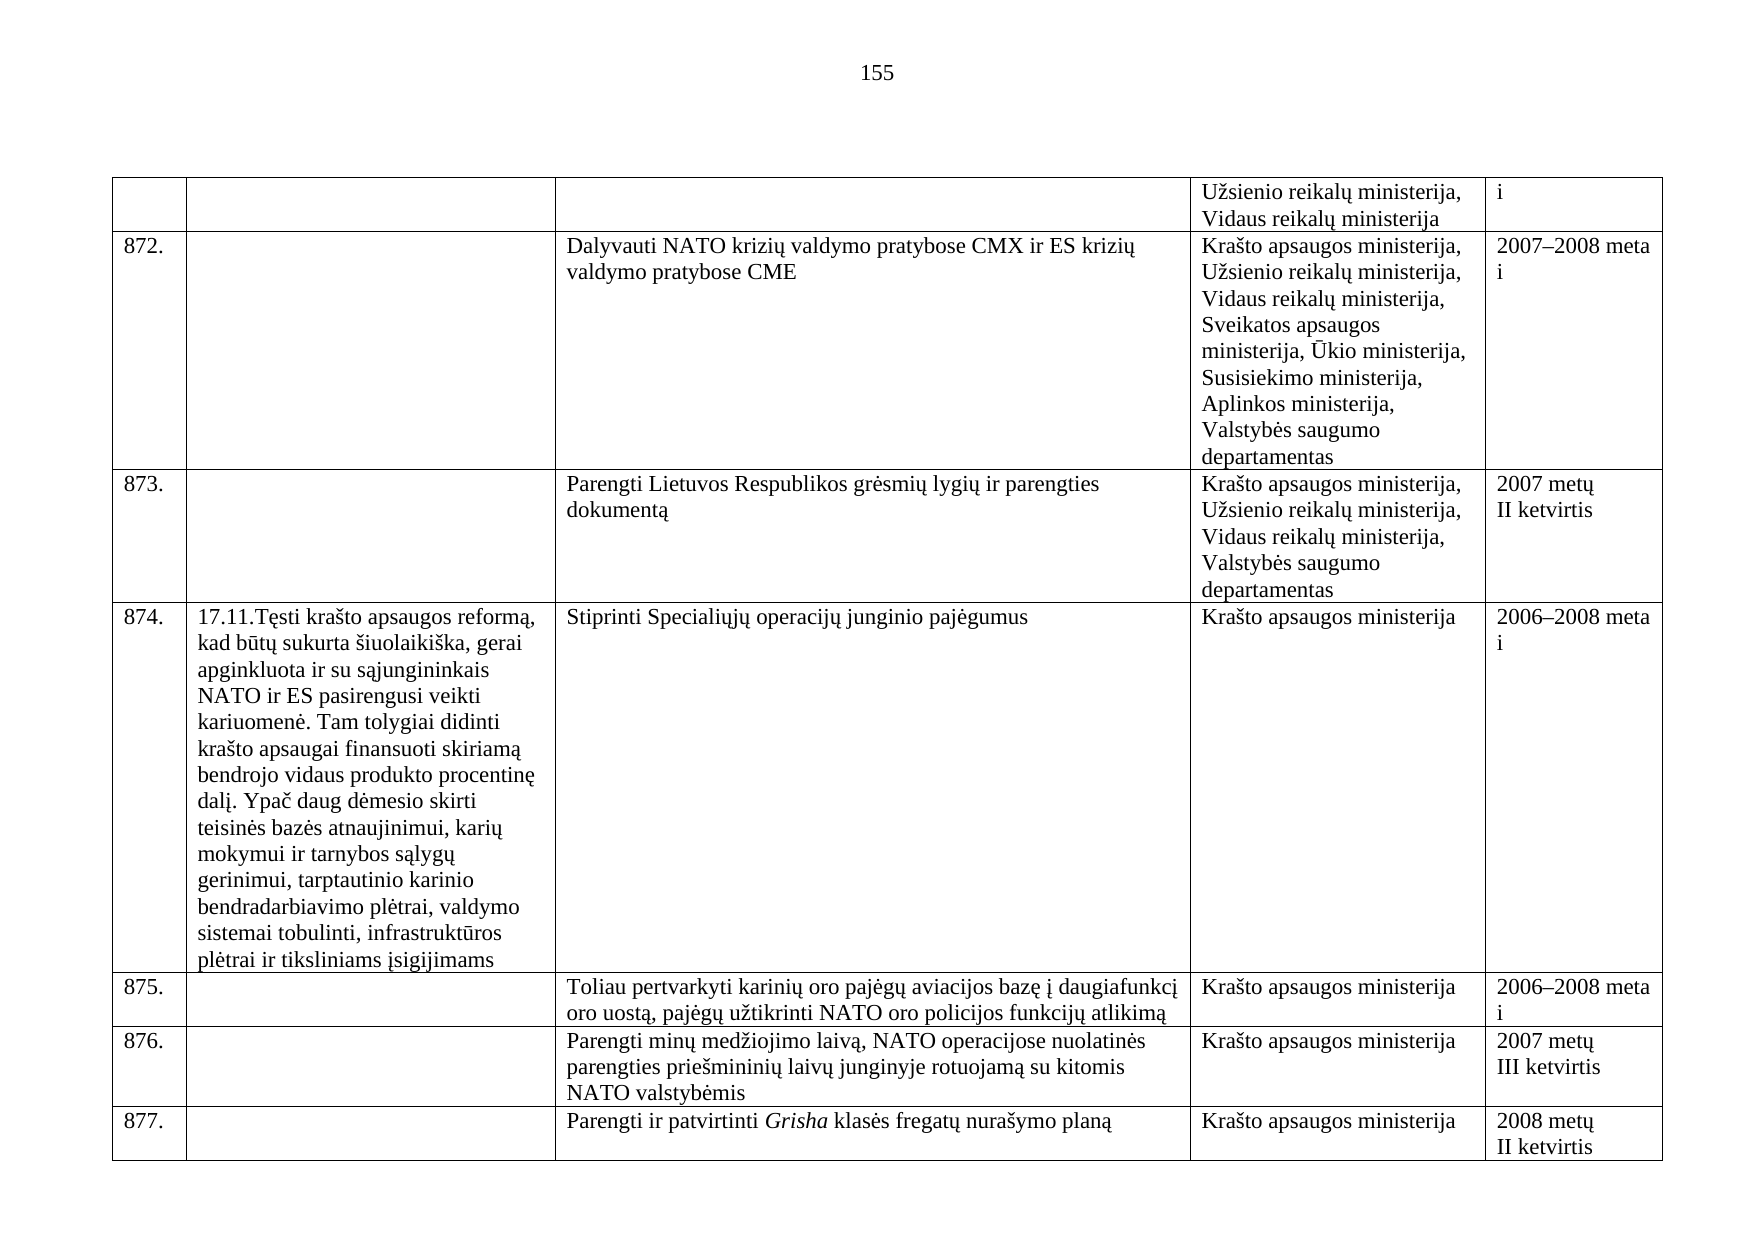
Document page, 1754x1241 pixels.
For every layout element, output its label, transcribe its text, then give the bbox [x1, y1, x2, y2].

table_cell Krašto apsaugos ministerija, Užsienio reikalų ministerija, Vidaus reikalų ministerija, Sveikatos apsaugos ministerija, Ūkio ministerija, Susisiekimo ministerija, Aplinkos ministerija, Valstybės saugumo departamentas [1191, 232, 1485, 469]
table_cell [187, 1107, 555, 1159]
table_cell Toliau pertvarkyti karinių oro pajėgų aviacijos bazę į daugiafunkcį oro uostą, pajėgų užtikrinti NATO oro policijos funkcijų atlikimą [556, 973, 1190, 1026]
table_cell 877. [113, 1107, 186, 1159]
table_cell Stiprinti Specialiųjų operacijų junginio pajėgumus [556, 603, 1190, 972]
table_cell 2006–2008 metai [1486, 603, 1662, 972]
table_cell 17.11.Tęsti krašto apsaugos reformą, kad būtų sukurta šiuolaikiška, gerai apginkluota ir su sąjungininkais NATO ir ES pasirengusi veikti kariuomenė. Tam tolygiai didinti krašto apsaugai finansuoti skiriamą bendrojo vidaus produkto procentinę dalį. Ypač daug dėmesio skirti teisinės bazės atnaujinimui, karių mokymui ir tarnybos sąlygų gerinimui, tarptautinio karinio bendradarbiavimo plėtrai, valdymo sistemai tobulinti, infrastruktūros plėtrai ir tiksliniams įsigijimams [187, 603, 555, 972]
table_cell 2007 metų II ketvirtis [1486, 470, 1662, 602]
table_cell 2006–2008 metai [1486, 973, 1662, 1026]
table_cell [187, 178, 555, 231]
table_cell 874. [113, 603, 186, 972]
table_cell Krašto apsaugos ministerija [1191, 1027, 1485, 1106]
table_cell Užsienio reikalų ministerija, Vidaus reikalų ministerija [1191, 178, 1485, 231]
table_cell Parengti minų medžiojimo laivą, NATO operacijose nuolatinės parengties priešmininių laivų junginyje rotuojamą su kitomis NATO valstybėmis [556, 1027, 1190, 1106]
table_cell Parengti Lietuvos Respublikos grėsmių lygių ir parengties dokumentą [556, 470, 1190, 602]
table_cell Krašto apsaugos ministerija, Užsienio reikalų ministerija, Vidaus reikalų ministerija, Valstybės saugumo departamentas [1191, 470, 1485, 602]
table_cell [187, 470, 555, 602]
table_cell 875. [113, 973, 186, 1026]
table_cell [113, 178, 186, 231]
table_cell 2008 metų II ketvirtis [1486, 1107, 1662, 1159]
table_cell Dalyvauti NATO krizių valdymo pratybose CMX ir ES krizių valdymo pratybose CME [556, 232, 1190, 469]
table_cell Krašto apsaugos ministerija [1191, 1107, 1485, 1159]
table_cell 873. [113, 470, 186, 602]
table_cell 2007 metų III ketvirtis [1486, 1027, 1662, 1106]
table_cell [187, 1027, 555, 1106]
table_cell 2007–2008 metai [1486, 232, 1662, 469]
table_cell Krašto apsaugos ministerija [1191, 973, 1485, 1026]
table_cell [187, 232, 555, 469]
table_cell [556, 178, 1190, 231]
table_cell 876. [113, 1027, 186, 1106]
table_cell i [1486, 178, 1662, 231]
table_cell 872. [113, 232, 186, 469]
table_cell [187, 973, 555, 1026]
table_cell Parengti ir patvirtinti Grisha klasės fregatų nurašymo planą [556, 1107, 1190, 1159]
table_cell Krašto apsaugos ministerija [1191, 603, 1485, 972]
